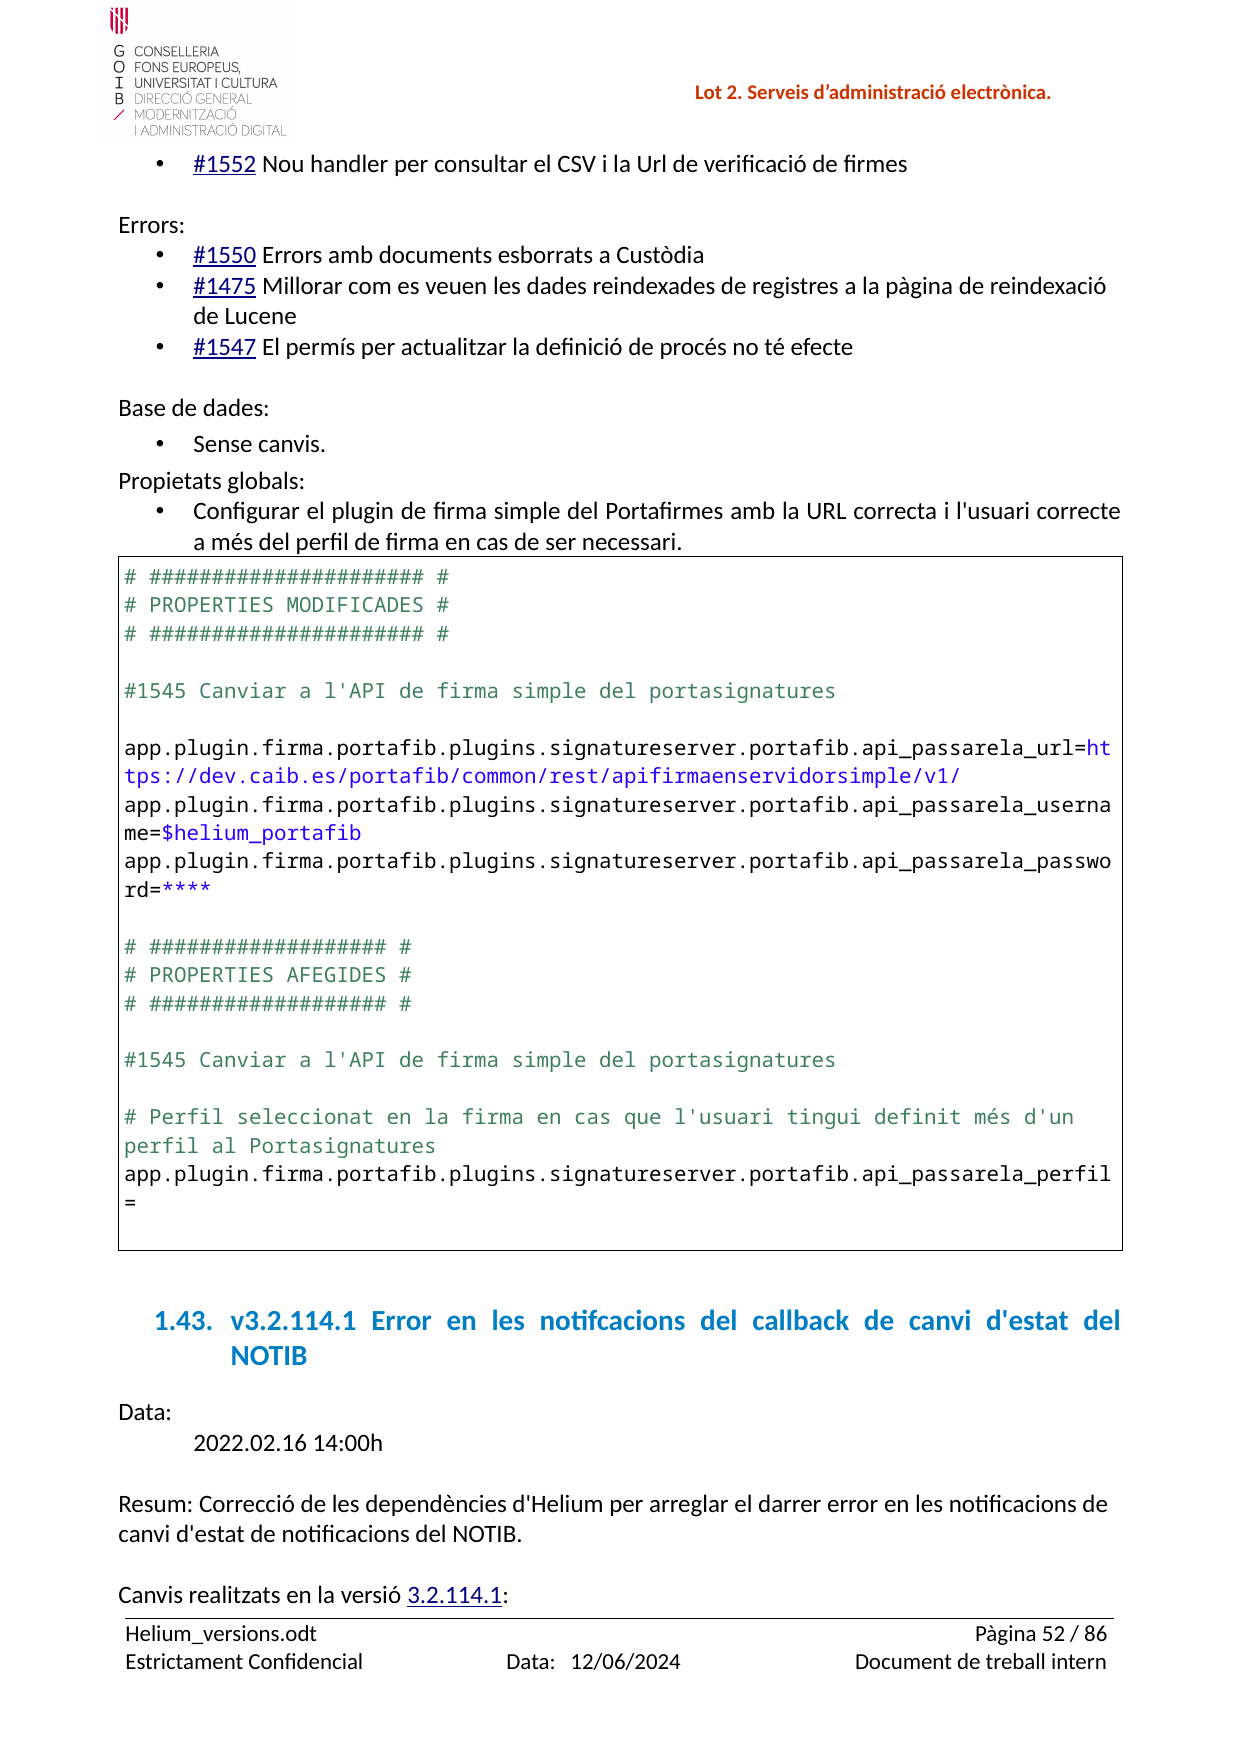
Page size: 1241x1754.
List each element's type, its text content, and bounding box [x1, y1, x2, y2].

list #1547 El permís per actualitzar la definició de procés no té efecte [156, 331, 1122, 361]
text Canvis realitzats en la versió 3.2.114.1: [118, 1580, 1122, 1610]
text Propietats globals: [118, 465, 1122, 495]
picture [100, 0, 297, 144]
table_header # ###################### # # PROPERTIES MODIFICADES # # ###################### # #1545 Canviar a l'API de firma simple del portasignatures app.plugin.firma.portafib.plugins.signatureserver.portafib.api_passarela_url=https://dev.caib.es/portafib/common/rest/apifirmaenservidorsimple/v1/ app.plugin.firma.portafib.plugins.signatureserver.portafib.api_passarela_username=$helium_portafib app.plugin.firma.portafib.plugins.signatureserver.portafib.api_passarela_password=**** # ################### # # PROPERTIES AFEGIDES # # ################### # #1545 Canviar a l'API de firma simple del portasignatures # Perfil seleccionat en la firma en cas que l'usuari tingui definit més d'un perfil al Portasignatures app.plugin.firma.portafib.plugins.signatureserver.portafib.api_passarela_perfil= [119, 557, 1122, 1250]
list Sense canvis. [156, 428, 1122, 459]
list #1550 Errors amb documents esborrats a Custòdia [156, 239, 1122, 270]
text 2022.02.16 14:00h [118, 1427, 1122, 1458]
list #1552 Nou handler per consultar el CSV i la Url de verificació de firmes [156, 148, 1122, 178]
text Data: [118, 1397, 1122, 1427]
text Resum: Correcció de les dependències d'Helium per arreglar el darrer error en les notificacions de canvi d'estat de notificacions del NOTIB. [118, 1488, 1122, 1549]
list #1475 Millorar com es veuen les dades reindexades de registres a la pàgina de reindexació de Lucene [156, 270, 1122, 331]
text Base de dades: [118, 392, 1122, 422]
list Configurar el plugin de firma simple del Portafirmes amb la URL correcta i l'usuari correcte a més del perfil de firma en cas de ser necessari. [156, 495, 1122, 556]
text Errors: [118, 209, 1122, 239]
subtitle v3.2.114.1 Error en les notifcacions del callback de canvi d'estat del NOTIB [153, 1302, 1122, 1373]
